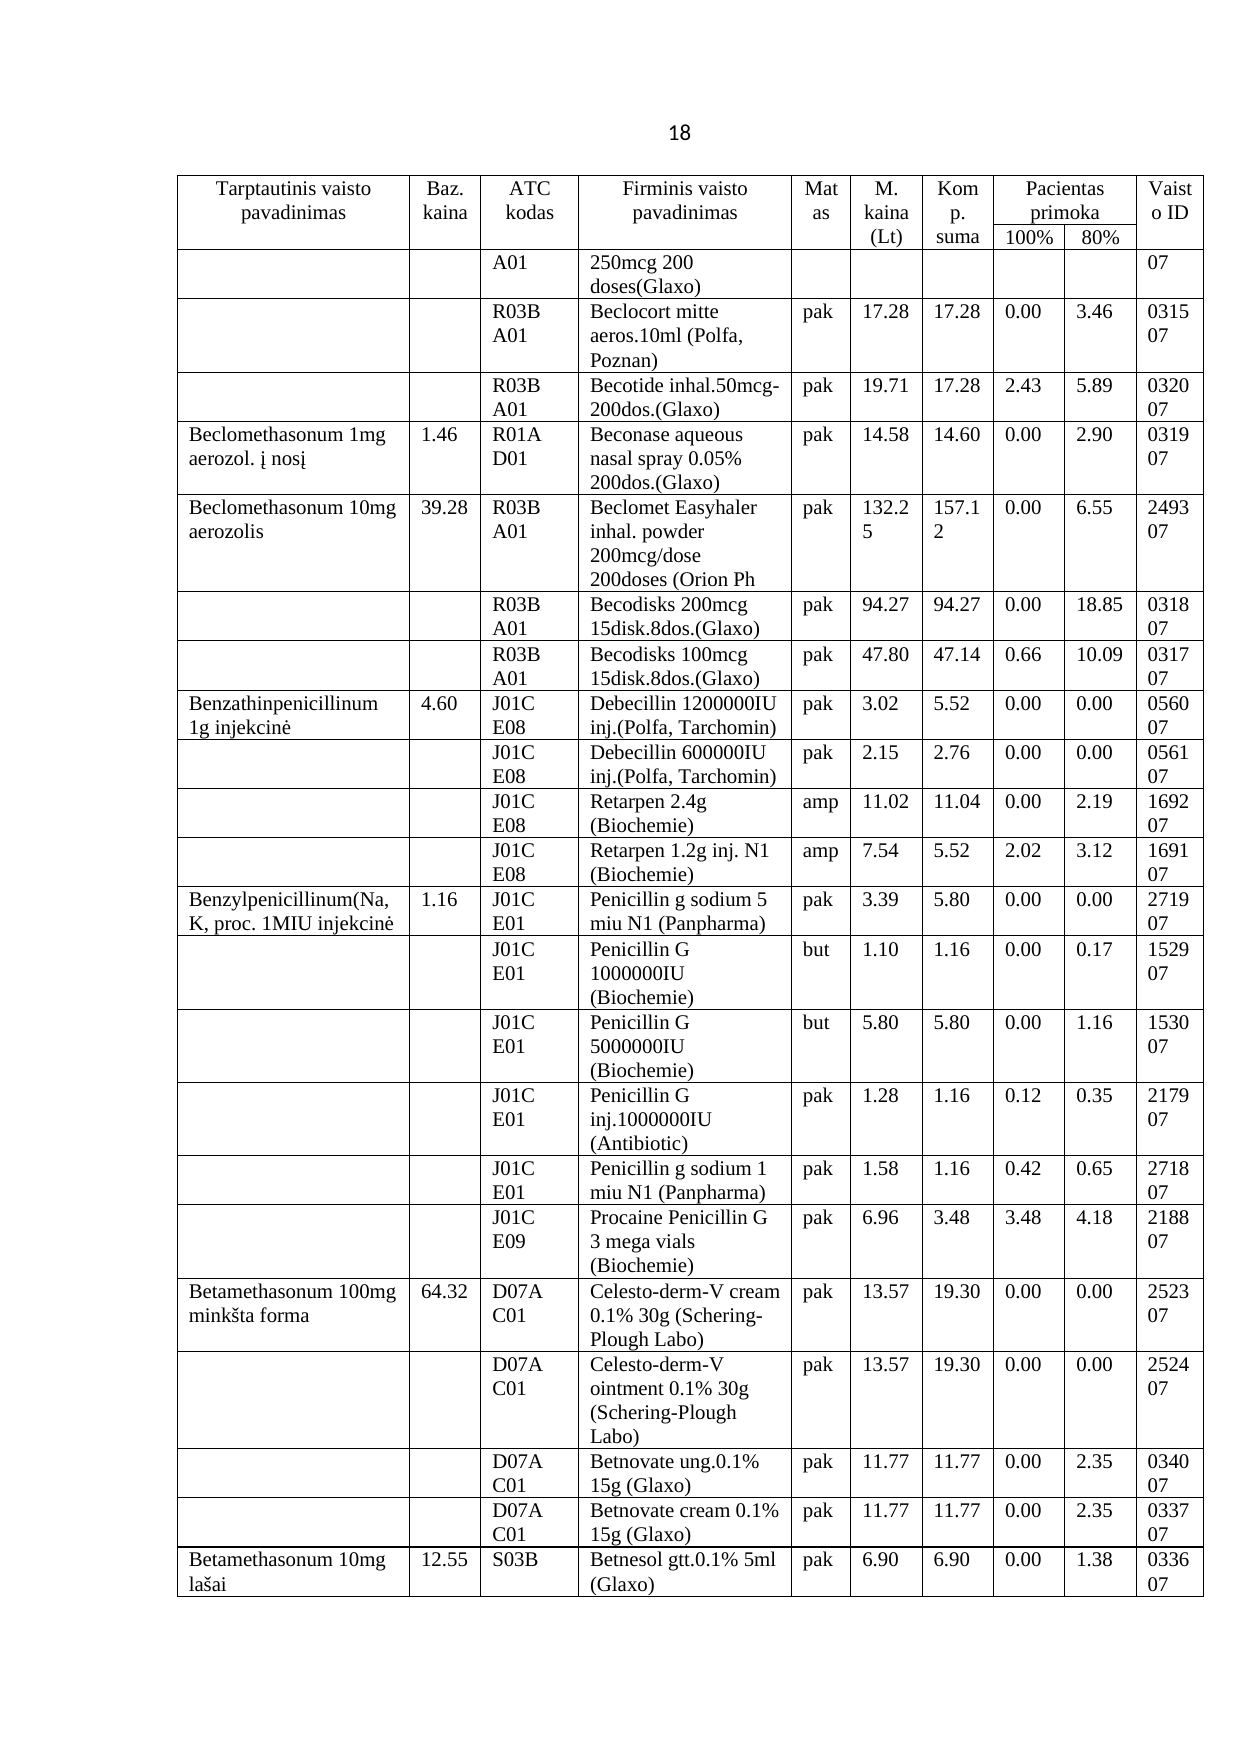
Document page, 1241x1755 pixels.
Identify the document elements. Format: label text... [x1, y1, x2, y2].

table_cell [178, 1083, 409, 1155]
table_cell J01C E09 [481, 1205, 578, 1277]
table_cell Penicillin g sodium 1 miu N1 (Panpharma) [579, 1156, 791, 1204]
table_cell pak [792, 691, 850, 739]
table_cell R03B A01 [481, 299, 578, 372]
table_cell J01C E08 [481, 789, 578, 837]
table_cell 47.14 [923, 641, 993, 689]
table_cell 5.52 [923, 838, 993, 886]
table_header Firminis vaisto pavadinimas [579, 176, 791, 249]
table_cell J01C E01 [481, 887, 578, 935]
table_cell 1.16 [1065, 1010, 1136, 1082]
table_cell [792, 250, 850, 298]
table_cell 0.00 [994, 1449, 1064, 1497]
table_cell 2.35 [1065, 1449, 1136, 1497]
table_cell Becotide inhal.50mcg-200dos.(Glaxo) [579, 373, 791, 421]
table_cell 6.90 [923, 1548, 993, 1596]
table_cell [178, 789, 409, 837]
table_cell 2.15 [851, 740, 922, 788]
table_cell Betnesol gtt.0.1% 5ml (Glaxo) [579, 1548, 791, 1596]
table_cell 0.17 [1065, 936, 1136, 1009]
table_cell 1.28 [851, 1083, 922, 1155]
table_cell 033607 [1137, 1548, 1203, 1596]
table_cell 0.00 [994, 887, 1064, 935]
table_cell 033707 [1137, 1498, 1203, 1546]
table_cell amp [792, 838, 850, 886]
table_cell 0.35 [1065, 1083, 1136, 1155]
table_cell 3.39 [851, 887, 922, 935]
table_cell Benzylpenicillinum(Na, K, proc. 1MIU injekcinė [178, 887, 409, 935]
table_cell J01C E01 [481, 1083, 578, 1155]
table_cell 3.48 [923, 1205, 993, 1277]
table_cell pak [792, 887, 850, 935]
table_cell 17.28 [923, 299, 993, 372]
table_cell [178, 250, 409, 298]
table_cell 250mcg 200 doses(Glaxo) [579, 250, 791, 298]
table_cell Penicillin g sodium 5 miu N1 (Panpharma) [579, 887, 791, 935]
table_cell [410, 641, 480, 689]
table_cell 0.00 [994, 299, 1064, 372]
table_cell 7.54 [851, 838, 922, 886]
table_cell 13.57 [851, 1279, 922, 1351]
table_cell 1.16 [923, 1156, 993, 1204]
table_cell 19.30 [923, 1279, 993, 1351]
table_cell 6.96 [851, 1205, 922, 1277]
table_cell 19.71 [851, 373, 922, 421]
table_cell 0.00 [994, 1352, 1064, 1448]
table_cell [178, 740, 409, 788]
table_cell 1.16 [923, 1083, 993, 1155]
table_cell Beclocort mitte aeros.10ml (Polfa, Poznan) [579, 299, 791, 372]
table_cell 0.00 [1065, 740, 1136, 788]
table_cell 94.27 [851, 592, 922, 640]
table_cell R03B A01 [481, 495, 578, 591]
table_cell pak [792, 495, 850, 591]
table_cell 18.85 [1065, 592, 1136, 640]
table_cell 11.04 [923, 789, 993, 837]
table_cell pak [792, 299, 850, 372]
table_cell [1065, 250, 1136, 298]
table_cell 132.25 [851, 495, 922, 591]
table_cell [178, 373, 409, 421]
table_cell 19.30 [923, 1352, 993, 1448]
table_cell Beclomet Easyhaler inhal. powder 200mcg/dose 200doses (Orion Ph [579, 495, 791, 591]
table_cell pak [792, 1498, 850, 1546]
table_cell Penicillin G 5000000IU (Biochemie) [579, 1010, 791, 1082]
table_cell [410, 740, 480, 788]
table_cell 252407 [1137, 1352, 1203, 1448]
table_cell R03B A01 [481, 592, 578, 640]
table_cell Betamethasonum 10mg lašai [178, 1548, 409, 1596]
table_cell 11.77 [923, 1498, 993, 1546]
table_cell [410, 592, 480, 640]
table_cell 031507 [1137, 299, 1203, 372]
table_cell D07A C01 [481, 1498, 578, 1546]
table_cell 100% [994, 225, 1064, 249]
table_cell Retarpen 1.2g inj. N1 (Biochemie) [579, 838, 791, 886]
table_cell J01C E08 [481, 691, 578, 739]
table_cell pak [792, 592, 850, 640]
table_cell 169107 [1137, 838, 1203, 886]
table_cell 0.00 [994, 1548, 1064, 1596]
table_cell 0.00 [1065, 1352, 1136, 1448]
table_header Matas [792, 176, 850, 249]
table_cell pak [792, 373, 850, 421]
table_cell 152907 [1137, 936, 1203, 1009]
table_cell 11.77 [851, 1498, 922, 1546]
table_cell A01 [481, 250, 578, 298]
table_cell R03B A01 [481, 373, 578, 421]
table_cell 5.80 [923, 887, 993, 935]
table_cell but [792, 936, 850, 1009]
table_cell 031807 [1137, 592, 1203, 640]
table_cell pak [792, 1449, 850, 1497]
table_cell [178, 1010, 409, 1082]
table_cell 11.77 [923, 1449, 993, 1497]
table_cell Retarpen 2.4g (Biochemie) [579, 789, 791, 837]
table_cell 4.18 [1065, 1205, 1136, 1277]
table_cell 1.38 [1065, 1548, 1136, 1596]
table_cell 14.60 [923, 422, 993, 494]
table_cell 0.00 [1065, 691, 1136, 739]
table_cell [410, 1083, 480, 1155]
table_cell Debecillin 1200000IU inj.(Polfa, Tarchomin) [579, 691, 791, 739]
table_cell 271807 [1137, 1156, 1203, 1204]
table_cell [410, 1352, 480, 1448]
table_header Baz. kaina [410, 176, 480, 249]
table_cell Becodisks 200mcg 15disk.8dos.(Glaxo) [579, 592, 791, 640]
table_cell [410, 1156, 480, 1204]
table_cell 0.00 [994, 1498, 1064, 1546]
table_cell Beclomethasonum 1mg aerozol. į nosį [178, 422, 409, 494]
table_cell 3.12 [1065, 838, 1136, 886]
table_cell [178, 1498, 409, 1546]
table_cell 031707 [1137, 641, 1203, 689]
table_cell 5.89 [1065, 373, 1136, 421]
table_cell 3.02 [851, 691, 922, 739]
table_cell [178, 641, 409, 689]
table_cell 056107 [1137, 740, 1203, 788]
table_cell Penicillin G inj.1000000IU (Antibiotic) [579, 1083, 791, 1155]
table_cell 94.27 [923, 592, 993, 640]
table_cell 218807 [1137, 1205, 1203, 1277]
table_cell [994, 250, 1064, 298]
table_cell pak [792, 1205, 850, 1277]
table_cell 10.09 [1065, 641, 1136, 689]
table_cell Betnovate cream 0.1% 15g (Glaxo) [579, 1498, 791, 1546]
table_cell [410, 838, 480, 886]
table_cell 11.77 [851, 1449, 922, 1497]
table_cell pak [792, 1352, 850, 1448]
table_cell J01C E01 [481, 936, 578, 1009]
table_cell Beconase aqueous nasal spray 0.05% 200dos.(Glaxo) [579, 422, 791, 494]
table_cell 13.57 [851, 1352, 922, 1448]
table_cell 2.19 [1065, 789, 1136, 837]
table_cell 3.46 [1065, 299, 1136, 372]
table_cell J01C E08 [481, 838, 578, 886]
table_cell 1.10 [851, 936, 922, 1009]
table_cell pak [792, 1279, 850, 1351]
table_cell 3.48 [994, 1205, 1064, 1277]
table_cell 07 [1137, 250, 1203, 298]
table_cell 217907 [1137, 1083, 1203, 1155]
table_cell Becodisks 100mcg 15disk.8dos.(Glaxo) [579, 641, 791, 689]
table_header Pacientas primoka [994, 176, 1136, 224]
table_cell 6.55 [1065, 495, 1136, 591]
table_cell 157.12 [923, 495, 993, 591]
table_cell 0.12 [994, 1083, 1064, 1155]
table_cell [178, 299, 409, 372]
table_cell 032007 [1137, 373, 1203, 421]
table_cell 1.46 [410, 422, 480, 494]
table_cell Betnovate ung.0.1% 15g (Glaxo) [579, 1449, 791, 1497]
table_cell 6.90 [851, 1548, 922, 1596]
table_cell J01C E01 [481, 1156, 578, 1204]
table_cell 056007 [1137, 691, 1203, 739]
table_cell Celesto-derm-V cream 0.1% 30g (Schering-Plough Labo) [579, 1279, 791, 1351]
table_header Vaisto ID [1137, 176, 1203, 249]
table_cell [410, 299, 480, 372]
table_cell pak [792, 740, 850, 788]
table_cell [410, 250, 480, 298]
table_cell 0.00 [994, 495, 1064, 591]
table_cell 17.28 [851, 299, 922, 372]
table_cell 0.00 [994, 592, 1064, 640]
table_cell 2.90 [1065, 422, 1136, 494]
table_cell S03B [481, 1548, 578, 1596]
table_cell Procaine Penicillin G 3 mega vials (Biochemie) [579, 1205, 791, 1277]
table_cell 0.00 [994, 936, 1064, 1009]
table_cell 2.76 [923, 740, 993, 788]
table_cell 80% [1065, 225, 1136, 249]
table_cell [410, 373, 480, 421]
table_cell 252307 [1137, 1279, 1203, 1351]
table_cell Beclomethasonum 10mg aerozolis [178, 495, 409, 591]
table_cell 0.00 [994, 422, 1064, 494]
table_cell 1.16 [923, 936, 993, 1009]
table_cell 249307 [1137, 495, 1203, 591]
table_cell [178, 1352, 409, 1448]
table_cell 2.43 [994, 373, 1064, 421]
table_cell 11.02 [851, 789, 922, 837]
table_cell [410, 1205, 480, 1277]
table_cell 0.00 [994, 1279, 1064, 1351]
table_cell [410, 1498, 480, 1546]
table_cell R01A D01 [481, 422, 578, 494]
table_cell 0.65 [1065, 1156, 1136, 1204]
table_header M. kaina (Lt) [851, 176, 922, 249]
table_cell 86.40 [923, 250, 993, 298]
table_cell 0.00 [994, 691, 1064, 739]
table_cell 0.00 [994, 740, 1064, 788]
table_cell [178, 838, 409, 886]
table_cell 5.80 [851, 1010, 922, 1082]
table_cell 17.28 [923, 373, 993, 421]
table_cell [410, 936, 480, 1009]
table_cell 64.32 [410, 1279, 480, 1351]
table_cell pak [792, 641, 850, 689]
table_header Tarptautinis vaisto pavadinimas [178, 176, 409, 249]
table_cell [410, 789, 480, 837]
table_cell J01C E01 [481, 1010, 578, 1082]
table_cell Benzathinpenicillinum 1g injekcinė [178, 691, 409, 739]
table_cell 0.00 [994, 1010, 1064, 1082]
table_cell 2.35 [1065, 1498, 1136, 1546]
table_cell [178, 1205, 409, 1277]
table_cell 5.52 [923, 691, 993, 739]
table_cell but [792, 1010, 850, 1082]
table_cell 1.58 [851, 1156, 922, 1204]
table_cell 271907 [1137, 887, 1203, 935]
table_cell pak [792, 1548, 850, 1596]
table_cell pak [792, 422, 850, 494]
table_cell 5.80 [923, 1010, 993, 1082]
table_cell [851, 250, 922, 298]
table_cell D07A C01 [481, 1279, 578, 1351]
table_cell R03B A01 [481, 641, 578, 689]
table_cell 153007 [1137, 1010, 1203, 1082]
table_cell D07A C01 [481, 1449, 578, 1497]
table_cell [178, 1449, 409, 1497]
table_cell 0.66 [994, 641, 1064, 689]
table_cell 14.58 [851, 422, 922, 494]
table_cell [178, 936, 409, 1009]
table_cell pak [792, 1156, 850, 1204]
table_cell 2.02 [994, 838, 1064, 886]
table_cell 47.80 [851, 641, 922, 689]
table_cell Debecillin 600000IU inj.(Polfa, Tarchomin) [579, 740, 791, 788]
table_cell 031907 [1137, 422, 1203, 494]
table_cell J01C E08 [481, 740, 578, 788]
table_cell [178, 592, 409, 640]
table_cell Celesto-derm-V ointment 0.1% 30g (Schering-Plough Labo) [579, 1352, 791, 1448]
table_cell pak [792, 1083, 850, 1155]
table_cell 4.60 [410, 691, 480, 739]
table_cell [178, 1156, 409, 1204]
table_cell D07A C01 [481, 1352, 578, 1448]
table_cell 0.00 [994, 789, 1064, 837]
table_cell 169207 [1137, 789, 1203, 837]
table_cell [410, 1010, 480, 1082]
table_cell 12.55 [410, 1548, 480, 1596]
table_cell [410, 1449, 480, 1497]
table_cell 0.42 [994, 1156, 1064, 1204]
table_cell 0.00 [1065, 1279, 1136, 1351]
table_cell amp [792, 789, 850, 837]
table_cell Penicillin G 1000000IU (Biochemie) [579, 936, 791, 1009]
table_cell 1.16 [410, 887, 480, 935]
table_header Komp. suma (Lt) [923, 176, 993, 249]
table_cell Betamethasonum 100mg minkšta forma [178, 1279, 409, 1351]
table_cell 39.28 [410, 495, 480, 591]
table_header ATC kodas [481, 176, 578, 249]
table_cell 034007 [1137, 1449, 1203, 1497]
table_cell 0.00 [1065, 887, 1136, 935]
